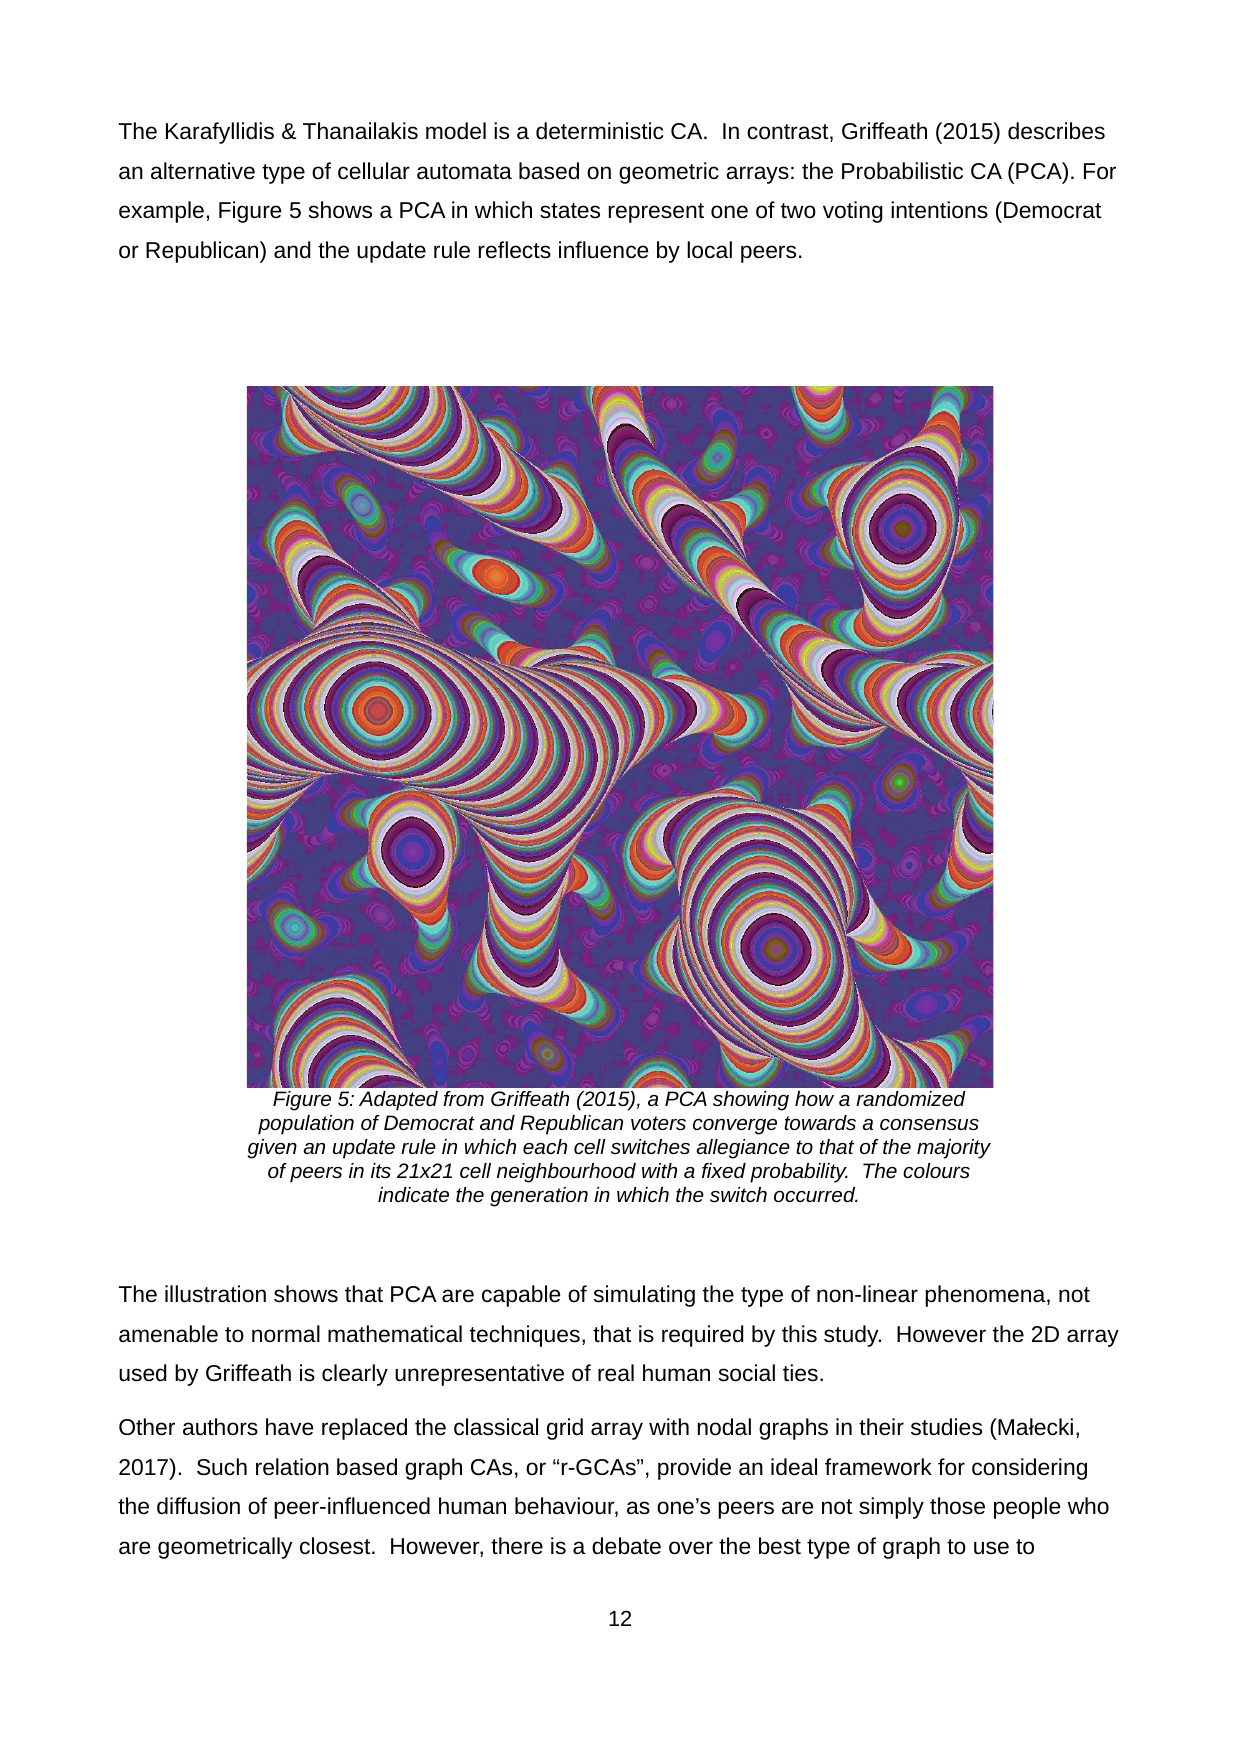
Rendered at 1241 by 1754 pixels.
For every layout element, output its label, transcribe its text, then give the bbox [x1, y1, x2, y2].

text Figure 5: Adapted from Griffeath (2015), a PCA showing how a randomized population of Democrat and Republican voters converge towards a consensus given an update rule in which each cell switches allegiance to that of the majority of peers in its 21x21 cell neighbourhood with a fixed probability. The colours indicate the generation in which the switch occurred. [247, 1088, 993, 1207]
picture [246, 386, 994, 1088]
text Other authors have replaced the classical grid array with nodal graphs in their studies (Małecki, 2017). Such relation based graph CAs, or “r-GCAs”, provide an ideal framework for considering the diffusion of peer-influenced human behaviour, as one’s peers are not simply those people who are geometrically closest. However, there is a debate over the best type of graph to use to [118, 1414, 1122, 1559]
text The Karafyllidis & Thanailakis model is a deterministic CA. In contrast, Griffeath (2015) describes an alternative type of cellular automata based on geometric arrays: the Probabilistic CA (PCA). For example, Figure 5 shows a PCA in which states represent one of two voting intentions (Democrat or Republican) and the update rule reflects influence by local peers. [118, 118, 1122, 263]
text The illustration shows that PCA are capable of simulating the type of non-linear phenomena, not amenable to normal mathematical techniques, that is required by this study. However the 2D array used by Griffeath is clearly unrepresentative of real human social ties. [118, 1281, 1122, 1386]
